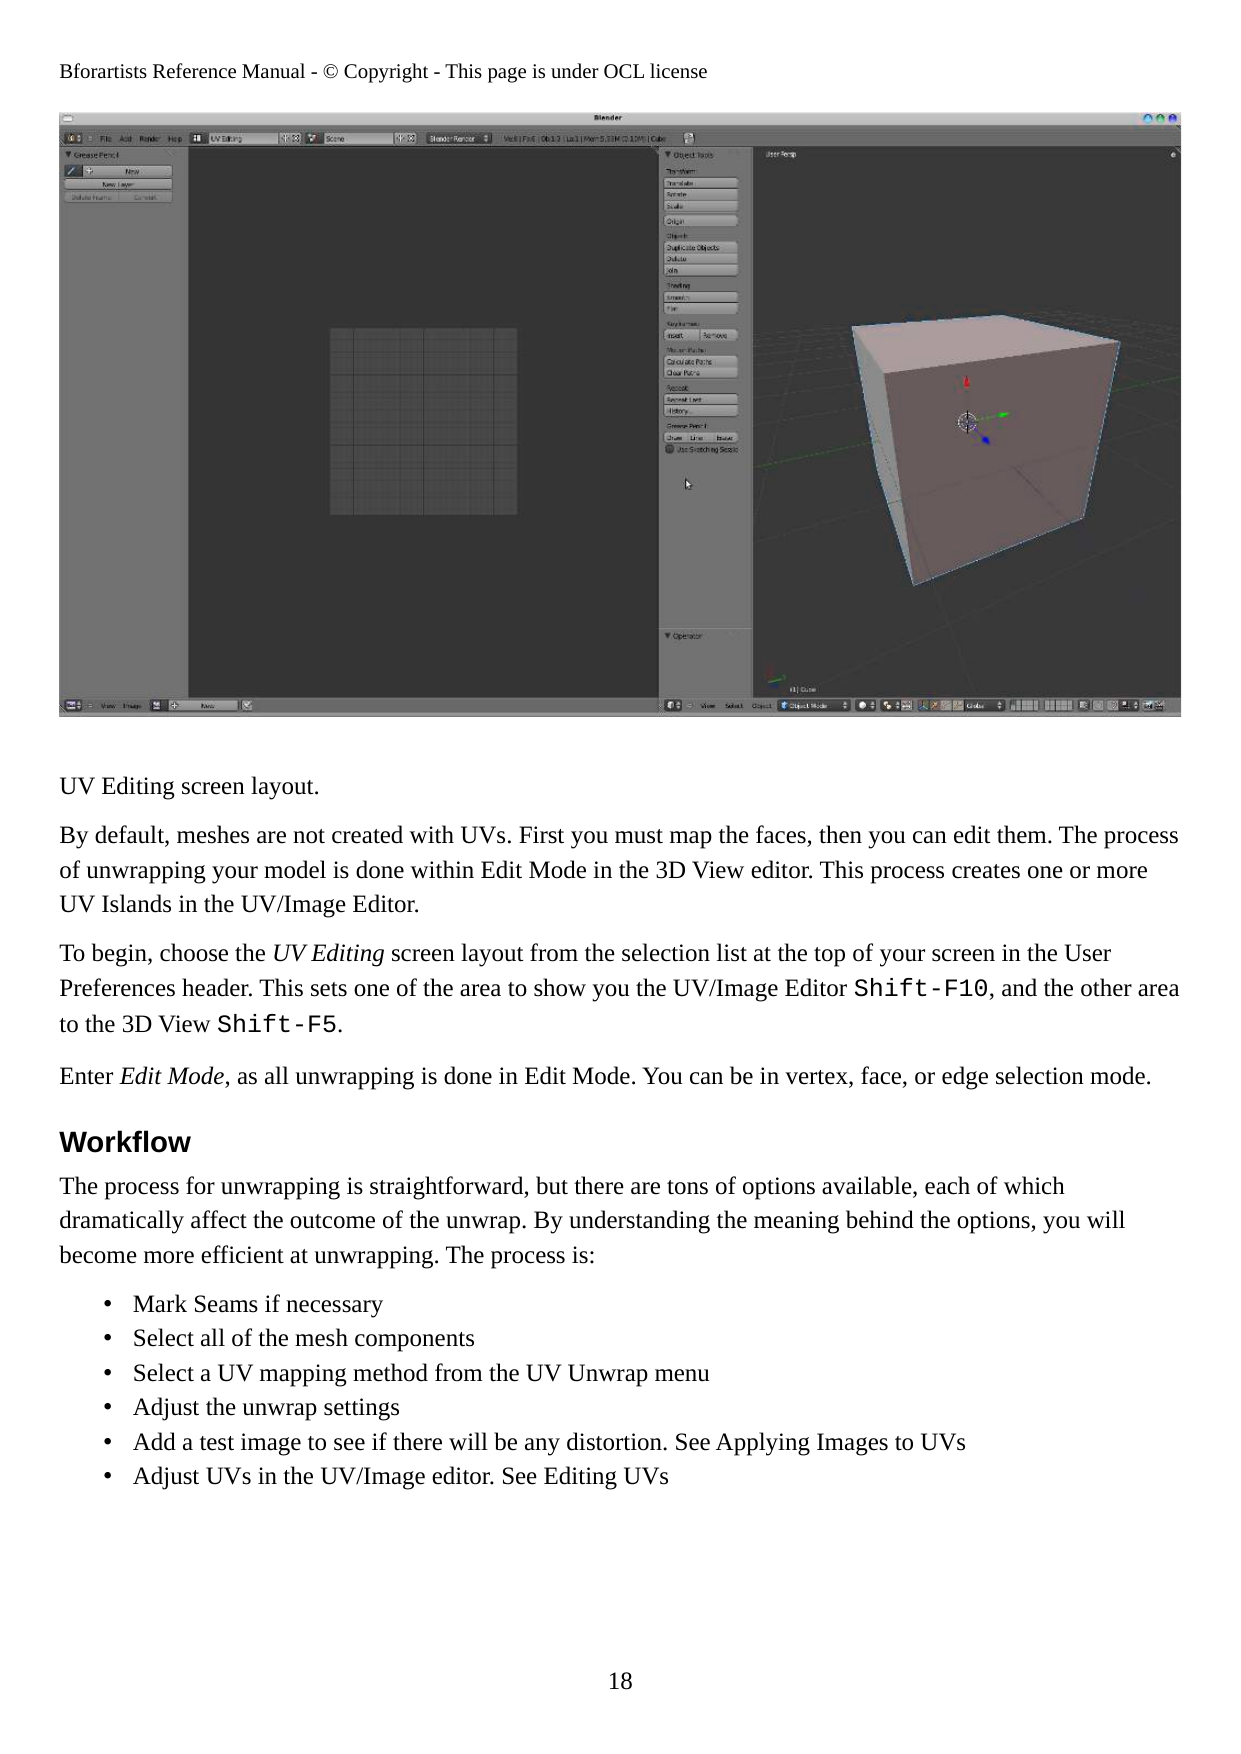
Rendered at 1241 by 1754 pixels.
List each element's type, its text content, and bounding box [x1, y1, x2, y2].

text UV Editing screen layout. [59, 771, 1181, 800]
list Adjust UVs in the UV/Image editor. See Editing UVs [103, 1461, 1181, 1490]
list Mark Seams if necessary [103, 1289, 1181, 1317]
text Enter Edit Mode, as all unwrapping is done in Edit Mode. You can be in vertex, face, or edge selection mode. [59, 1061, 1181, 1089]
text The process for unwrapping is straightforward, but there are tons of options available, each of which dramatically affect the outcome of the unwrap. By understanding the meaning behind the options, you will become more efficient at unwrapping. The process is: [59, 1171, 1181, 1268]
list Add a test image to see if there will be any distortion. See Applying Images to UVs [103, 1427, 1181, 1455]
text By default, meshes are not created with UVs. First you must map the faces, then you can edit them. The process of unwrapping your model is done within Edit Mode in the 3D View editor. This process creates one or more UV Islands in the UV/Image Editor. [59, 820, 1181, 918]
list Select a UV mapping method from the UV Unwrap menu [103, 1358, 1181, 1386]
list Adjust the unwrap settings [103, 1392, 1181, 1421]
picture [59, 112, 1182, 717]
text To begin, choose the UV Editing screen layout from the selection list at the top of your screen in the User Preferences header. This sets one of the area to show you the UV/Image Editor Shift-F10, and the other area to the 3D View Shift-F5. [59, 938, 1181, 1040]
subtitle Workflow [59, 1124, 1181, 1158]
list Select all of the mesh components [103, 1323, 1181, 1352]
